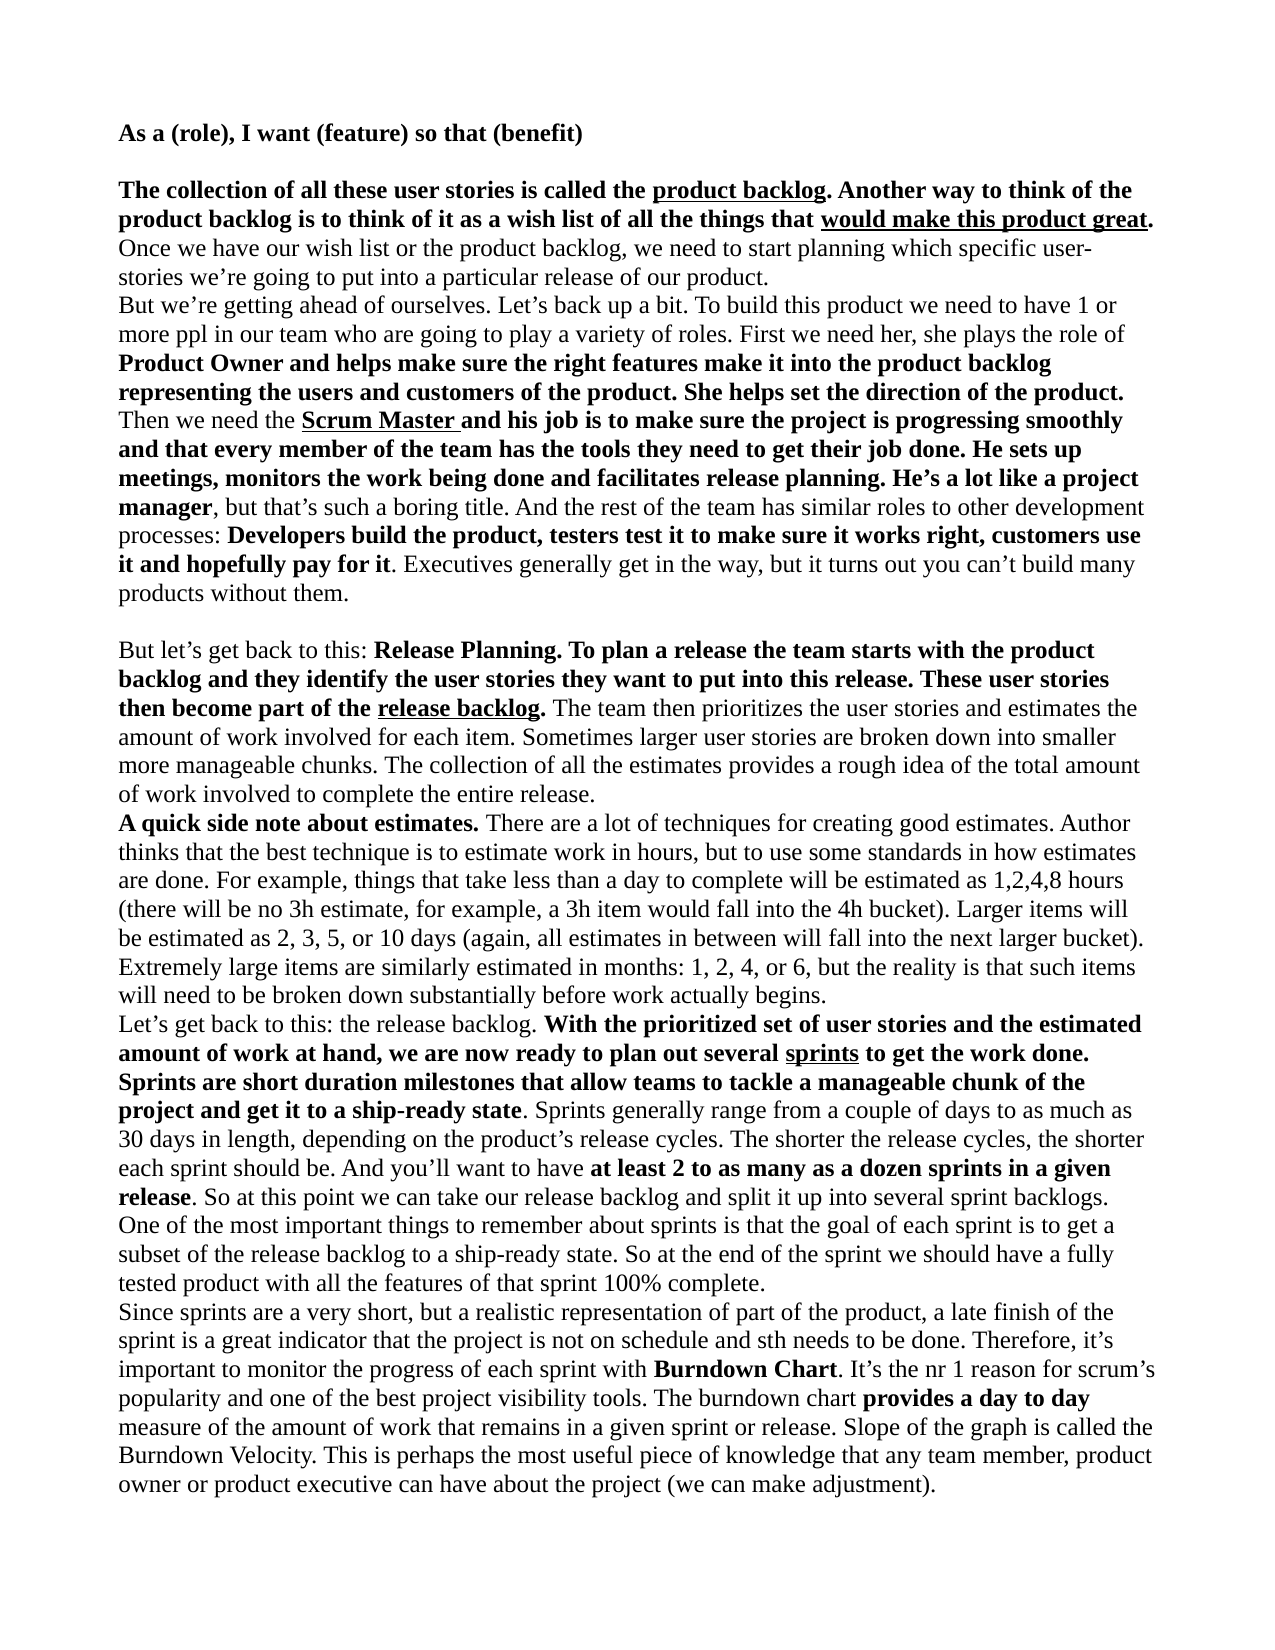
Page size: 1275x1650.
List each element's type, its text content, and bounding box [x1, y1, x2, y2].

text But let’s get back to this: Release Planning. To plan a release the team starts with the product backlog and they identify the user stories they want to put into this release. These user stories then become part of the release backlog. The team then prioritizes the user stories and estimates the amount of work involved for each item. Sometimes larger user stories are broken down into smaller more manageable chunks. The collection of all the estimates provides a rough idea of the total amount of work involved to complete the entire release. [118, 636, 1157, 808]
text As a (role), I want (feature) so that (benefit) [118, 118, 1157, 147]
text Let’s get back to this: the release backlog. With the prioritized set of user stories and the estimated amount of work at hand, we are now ready to plan out several sprints to get the work done. Sprints are short duration milestones that allow teams to tackle a manageable chunk of the project and get it to a ship-ready state. Sprints generally range from a couple of days to as much as 30 days in length, depending on the product’s release cycles. The shorter the release cycles, the shorter each sprint should be. And you’ll want to have at least 2 to as many as a dozen sprints in a given release. So at this point we can take our release backlog and split it up into several sprint backlogs. One of the most important things to remember about sprints is that the goal of each sprint is to get a subset of the release backlog to a ship-ready state. So at the end of the sprint we should have a fully tested product with all the features of that sprint 100% complete. [118, 1009, 1157, 1297]
text A quick side note about estimates. There are a lot of techniques for creating good estimates. Author thinks that the best technique is to estimate work in hours, but to use some standards in how estimates are done. For example, things that take less than a day to complete will be estimated as 1,2,4,8 hours (there will be no 3h estimate, for example, a 3h item would fall into the 4h bucket). Larger items will be estimated as 2, 3, 5, or 10 days (again, all estimates in between will fall into the next larger bucket). Extremely large items are similarly estimated in months: 1, 2, 4, or 6, but the reality is that such items will need to be broken down substantially before work actually begins. [118, 808, 1157, 1009]
text But we’re getting ahead of ourselves. Let’s back up a bit. To build this product we need to have 1 or more ppl in our team who are going to play a variety of roles. First we need her, she plays the role of Product Owner and helps make sure the right features make it into the product backlog representing the users and customers of the product. She helps set the direction of the product. Then we need the Scrum Master and his job is to make sure the project is progressing smoothly and that every member of the team has the tools they need to get their job done. He sets up meetings, monitors the work being done and facilitates release planning. He’s a lot like a project manager, but that’s such a boring title. And the rest of the team has similar roles to other development processes: Developers build the product, testers test it to make sure it works right, customers use it and hopefully pay for it. Executives generally get in the way, but it turns out you can’t build many products without them. [118, 291, 1157, 607]
text The collection of all these user stories is called the product backlog. Another way to think of the product backlog is to think of it as a wish list of all the things that would make this product great. [118, 176, 1157, 233]
text Since sprints are a very short, but a realistic representation of part of the product, a late finish of the sprint is a great indicator that the project is not on schedule and sth needs to be done. Therefore, it’s important to monitor the progress of each sprint with Burndown Chart. It’s the nr 1 reason for scrum’s popularity and one of the best project visibility tools. The burndown chart provides a day to day measure of the amount of work that remains in a given sprint or release. Slope of the graph is called the Burndown Velocity. This is perhaps the most useful piece of knowledge that any team member, product owner or product executive can have about the project (we can make adjustment). [118, 1297, 1157, 1498]
text Once we have our wish list or the product backlog, we need to start planning which specific user-stories we’re going to put into a particular release of our product. [118, 233, 1157, 291]
